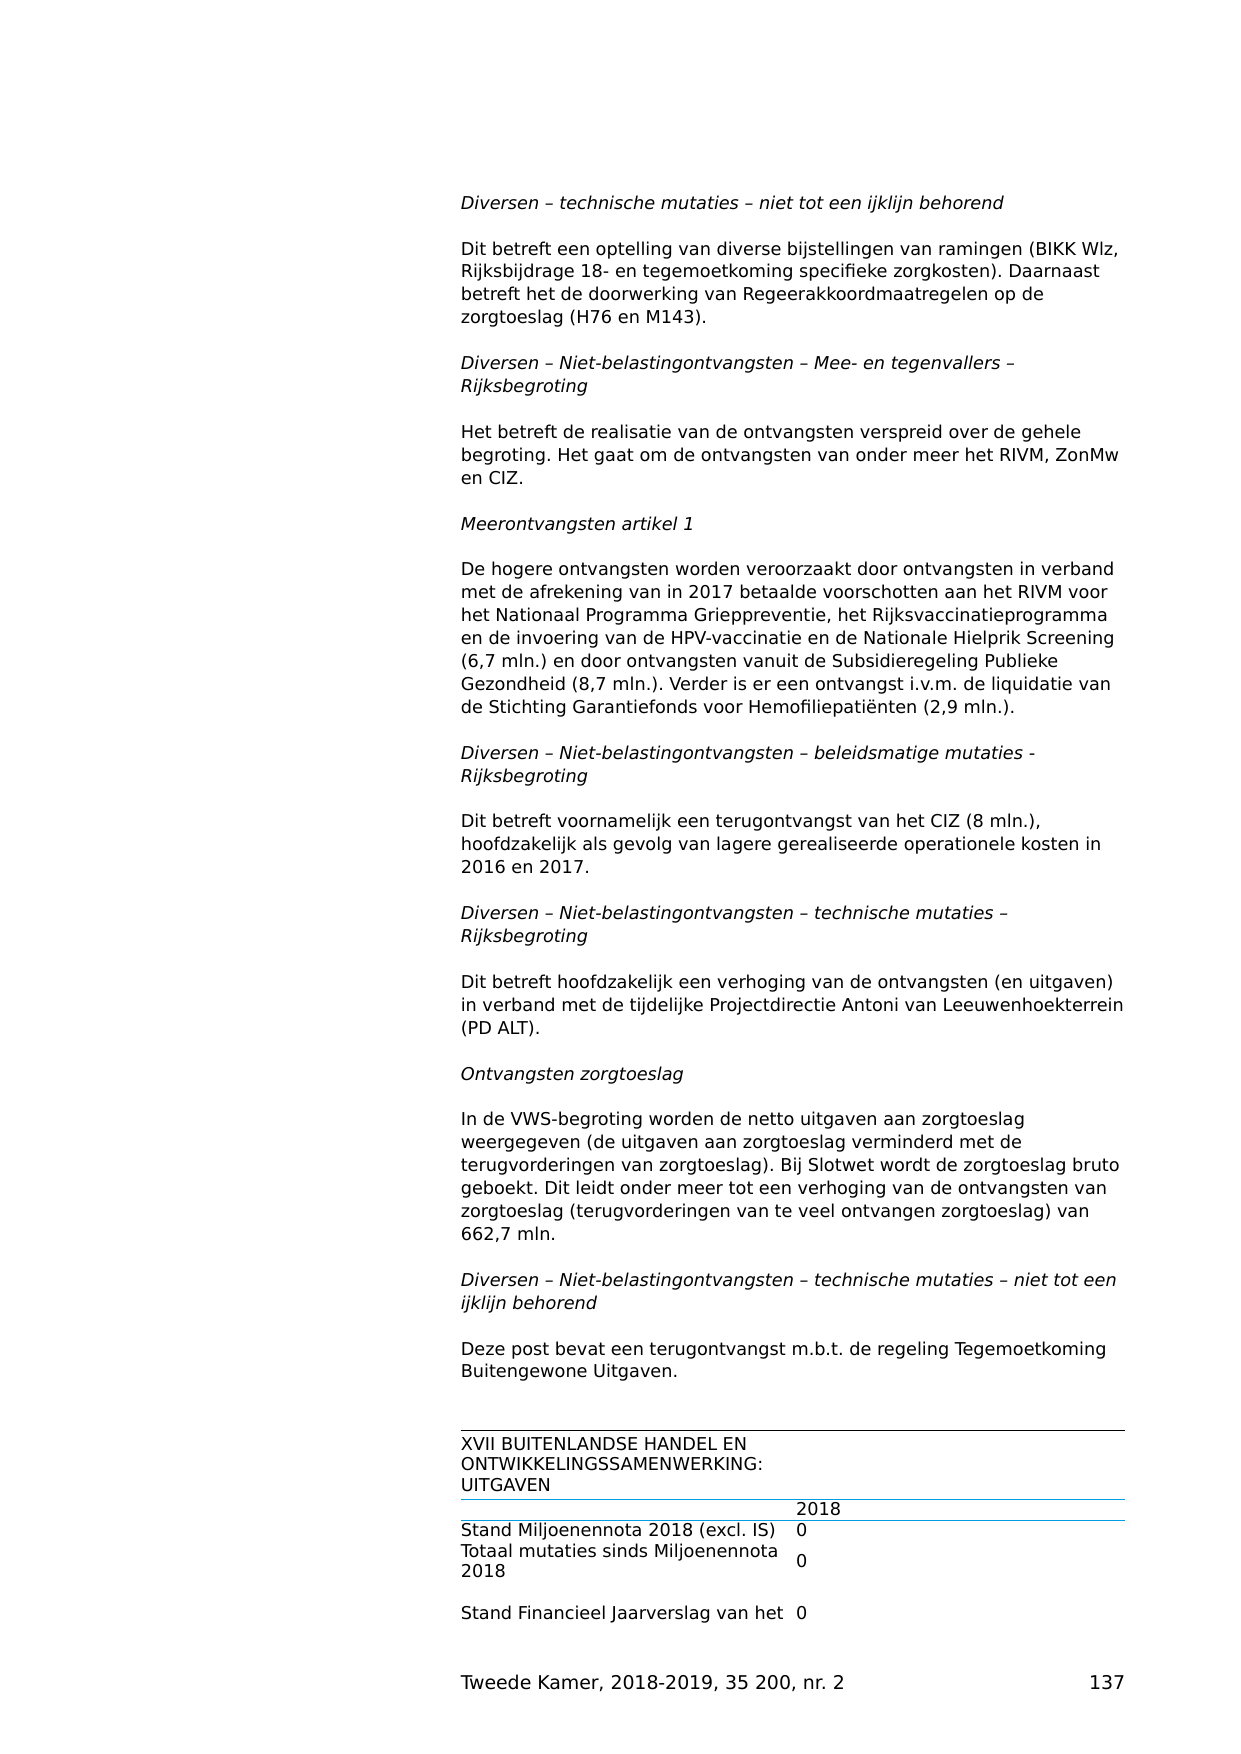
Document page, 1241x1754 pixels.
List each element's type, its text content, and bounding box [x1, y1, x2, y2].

text Diversen – Niet-belastingontvangsten – beleidsmatige mutaties - Rijksbegroting [461, 741, 1125, 787]
table_cell [461, 1500, 793, 1520]
text Diversen – technische mutaties – niet tot een ijklijn behorend [461, 191, 1125, 214]
table_cell XVII BUITENLANDSE HANDEL EN ONTWIKKELINGSSAMENWERKING: UITGAVEN [461, 1431, 793, 1498]
table_cell 2018 [793, 1500, 1125, 1520]
table_cell 0 [793, 1521, 1125, 1541]
text Ontvangsten zorgtoeslag [461, 1062, 1125, 1084]
table_cell 0 [793, 1603, 1125, 1623]
table_header Buitenlandse Handel en Ontwikkelingssamenwerking [461, 1405, 1125, 1430]
text Deze post bevat een terugontvangst m.b.t. de regeling Tegemoetkoming Buitengewone Uitgaven. [461, 1337, 1125, 1382]
table_cell [793, 1582, 1125, 1603]
text In de VWS-begroting worden de netto uitgaven aan zorgtoeslag weergegeven (de uitgaven aan zorgtoeslag verminderd met de terugvorderingen van zorgtoeslag). Bij Slotwet wordt de zorgtoeslag bruto geboekt. Dit leidt onder meer tot een verhoging van de ontvangsten van zorgtoeslag (terugvorderingen van te veel ontvangen zorgtoeslag) van 662,7 mln. [461, 1107, 1125, 1245]
text Diversen – Niet-belastingontvangsten – technische mutaties – Rijksbegroting [461, 901, 1125, 947]
text De hogere ontvangsten worden veroorzaakt door ontvangsten in verband met de afrekening van in 2017 betaalde voorschotten aan het RIVM voor het Nationaal Programma Grieppreventie, het Rijksvaccinatieprogramma en de invoering van de HPV-vaccinatie en de Nationale Hielprik Screening (6,7 mln.) en door ontvangsten vanuit de Subsidieregeling Publieke Gezondheid (8,7 mln.). Verder is er een ontvangst i.v.m. de liquidatie van de Stichting Garantiefonds voor Hemofiliepatiënten (2,9 mln.). [461, 557, 1125, 718]
text Dit betreft voornamelijk een terugontvangst van het CIZ (8 mln.), hoofdzakelijk als gevolg van lagere gerealiseerde operationele kosten in 2016 en 2017. [461, 809, 1125, 878]
text Diversen – Niet-belastingontvangsten – Mee- en tegenvallers – Rijksbegroting [461, 351, 1125, 397]
text Dit betreft hoofdzakelijk een verhoging van de ontvangsten (en uitgaven) in verband met de tijdelijke Projectdirectie Antoni van Leeuwenhoekterrein (PD ALT). [461, 970, 1125, 1039]
text Diversen – Niet-belastingontvangsten – technische mutaties – niet tot een ijklijn behorend [461, 1268, 1125, 1314]
table_cell Totaal mutaties sinds Miljoenennota 2018 [461, 1541, 793, 1582]
table_cell [793, 1431, 1125, 1498]
table_cell Stand Miljoenennota 2018 (excl. IS) [461, 1521, 793, 1541]
text Dit betreft een optelling van diverse bijstellingen van ramingen (BIKK Wlz, Rijksbijdrage 18- en tegemoetkoming specifieke zorgkosten). Daarnaast betreft het de doorwerking van Regeerakkoordmaatregelen op de zorgtoeslag (H76 en M143). [461, 237, 1125, 328]
text Meerontvangsten artikel 1 [461, 512, 1125, 534]
table_cell [461, 1582, 793, 1603]
text Het betreft de realisatie van de ontvangsten verspreid over de gehele begroting. Het gaat om de ontvangsten van onder meer het RIVM, ZonMw en CIZ. [461, 420, 1125, 489]
table_cell 0 [793, 1541, 1125, 1582]
table_cell Stand Financieel Jaarverslag van het [461, 1603, 793, 1623]
